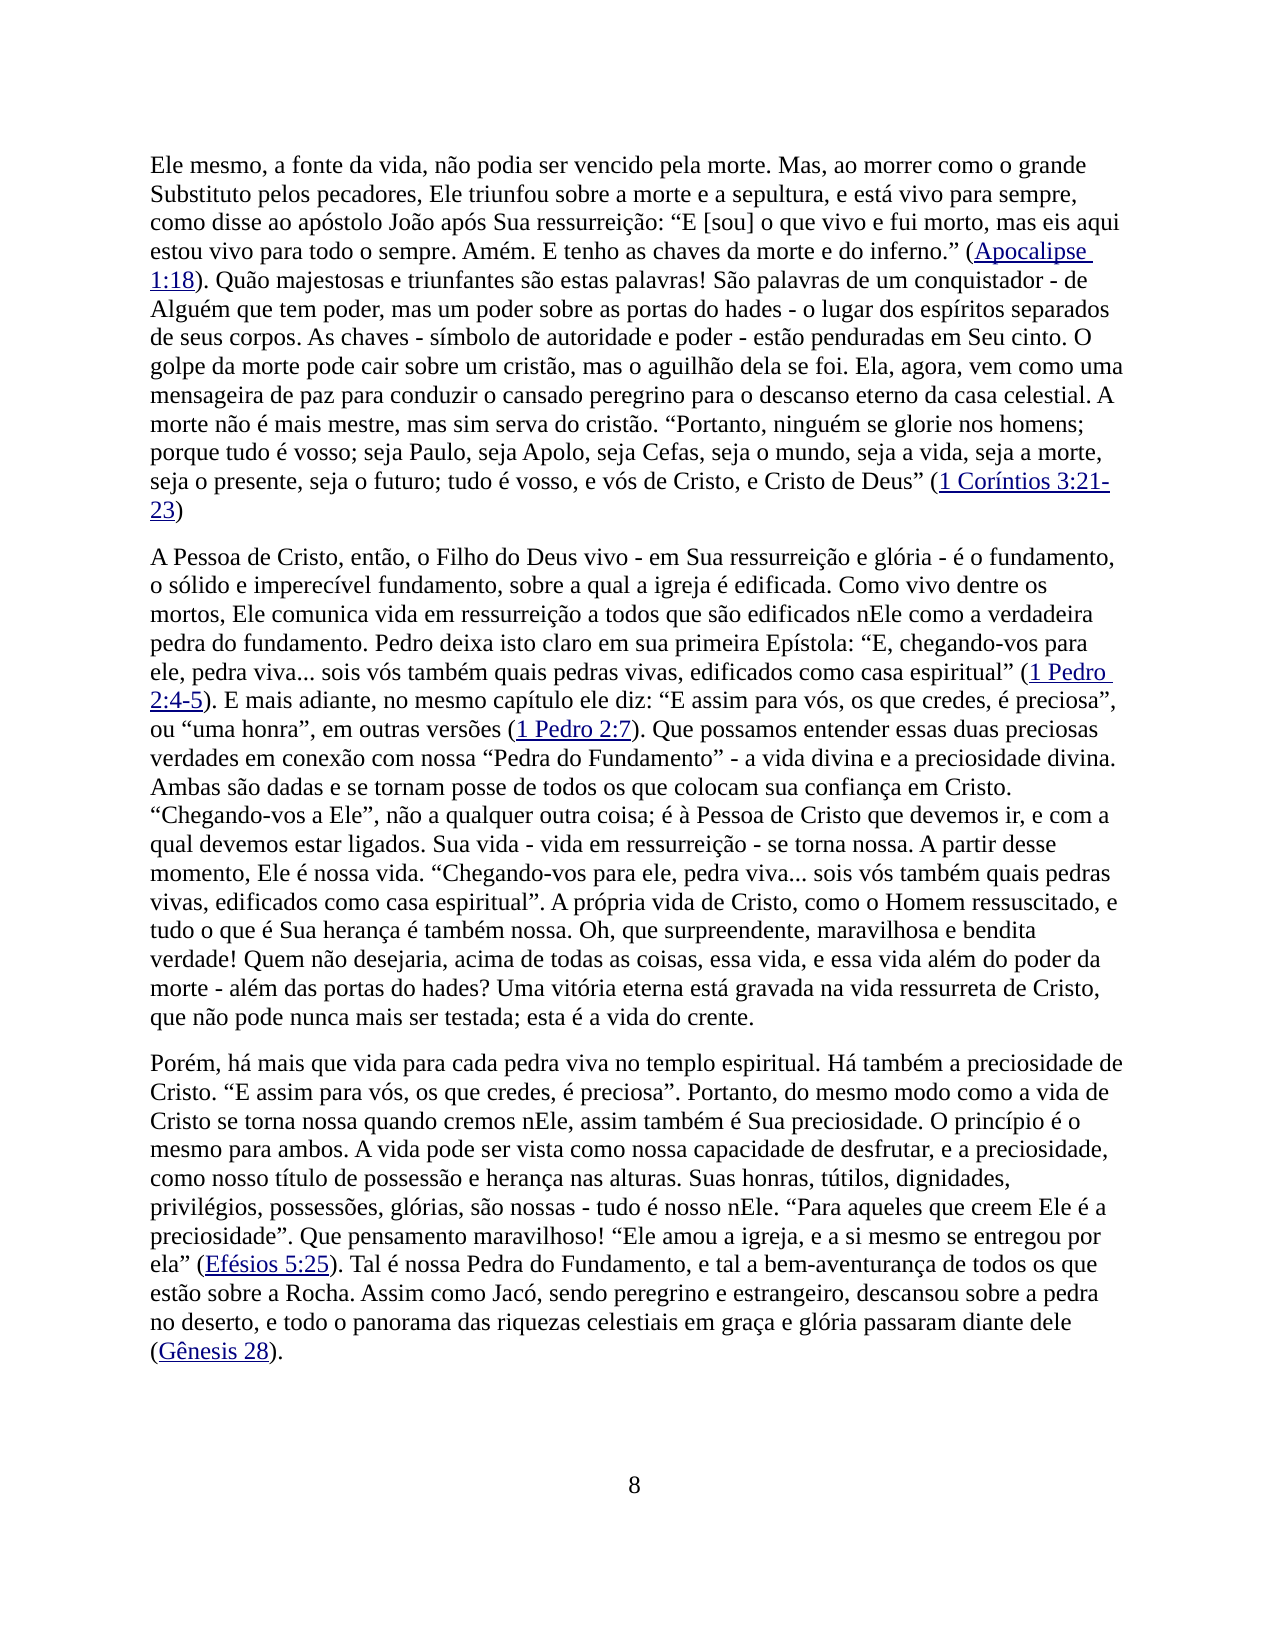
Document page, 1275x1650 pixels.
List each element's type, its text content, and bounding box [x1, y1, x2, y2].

text Porém, há mais que vida para cada pedra viva no templo espiritual. Há também a preciosidade de Cristo. “E assim para vós, os que credes, é preciosa”. Portanto, do mesmo modo como a vida de Cristo se torna nossa quando cremos nEle, assim também é Sua preciosidade. O princípio é o mesmo para ambos. A vida pode ser vista como nossa capacidade de desfrutar, e a preciosidade, como nosso título de possessão e herança nas alturas. Suas honras, tútilos, dignidades, privilégios, possessões, glórias, são nossas - tudo é nosso nEle. “Para aqueles que creem Ele é a preciosidade”. Que pensamento maravilhoso! “Ele amou a igreja, e a si mesmo se entregou por ela” (Efésios 5:25). Tal é nossa Pedra do Fundamento, e tal a bem-aventurança de todos os que estão sobre a Rocha. Assim como Jacó, sendo peregrino e estrangeiro, descansou sobre a pedra no deserto, e todo o panorama das riquezas celestiais em graça e glória passaram diante dele (Gênesis 28). [150, 1048, 1125, 1364]
text A Pessoa de Cristo, então, o Filho do Deus vivo - em Sua ressurreição e glória - é o fundamento, o sólido e imperecível fundamento, sobre a qual a igreja é edificada. Como vivo dentre os mortos, Ele comunica vida em ressurreição a todos que são edificados nEle como a verdadeira pedra do fundamento. Pedro deixa isto claro em sua primeira Epístola: “E, chegando-vos para ele, pedra viva... sois vós também quais pedras vivas, edificados como casa espiritual” (1 Pedro 2:4-5). E mais adiante, no mesmo capítulo ele diz: “E assim para vós, os que credes, é preciosa”, ou “uma honra”, em outras versões (1 Pedro 2:7). Que possamos entender essas duas preciosas verdades em conexão com nossa “Pedra do Fundamento” - a vida divina e a preciosidade divina. Ambas são dadas e se tornam posse de todos os que colocam sua confiança em Cristo. “Chegando-vos a Ele”, não a qualquer outra coisa; é à Pessoa de Cristo que devemos ir, e com a qual devemos estar ligados. Sua vida - vida em ressurreição - se torna nossa. A partir desse momento, Ele é nossa vida. “Chegando-vos para ele, pedra viva... sois vós também quais pedras vivas, edificados como casa espiritual”. A própria vida de Cristo, como o Homem ressuscitado, e tudo o que é Sua herança é também nossa. Oh, que surpreendente, maravilhosa e bendita verdade! Quem não desejaria, acima de todas as coisas, essa vida, e essa vida além do poder da morte - além das portas do hades? Uma vitória eterna está gravada na vida ressurreta de Cristo, que não pode nunca mais ser testada; esta é a vida do crente. [150, 542, 1125, 1030]
text Ele mesmo, a fonte da vida, não podia ser vencido pela morte. Mas, ao morrer como o grande Substituto pelos pecadores, Ele triunfou sobre a morte e a sepultura, e está vivo para sempre, como disse ao apóstolo João após Sua ressurreição: “E [sou] o que vivo e fui morto, mas eis aqui estou vivo para todo o sempre. Amém. E tenho as chaves da morte e do inferno.” (Apocalipse 1:18). Quão majestosas e triunfantes são estas palavras! São palavras de um conquistador - de Alguém que tem poder, mas um poder sobre as portas do hades - o lugar dos espíritos separados de seus corpos. As chaves - símbolo de autoridade e poder - estão penduradas em Seu cinto. O golpe da morte pode cair sobre um cristão, mas o aguilhão dela se foi. Ela, agora, vem como uma mensageira de paz para conduzir o cansado peregrino para o descanso eterno da casa celestial. A morte não é mais mestre, mas sim serva do cristão. “Portanto, ninguém se glorie nos homens; porque tudo é vosso; seja Paulo, seja Apolo, seja Cefas, seja o mundo, seja a vida, seja a morte, seja o presente, seja o futuro; tudo é vosso, e vós de Cristo, e Cristo de Deus” (1 Coríntios 3:21-23) [150, 150, 1125, 524]
